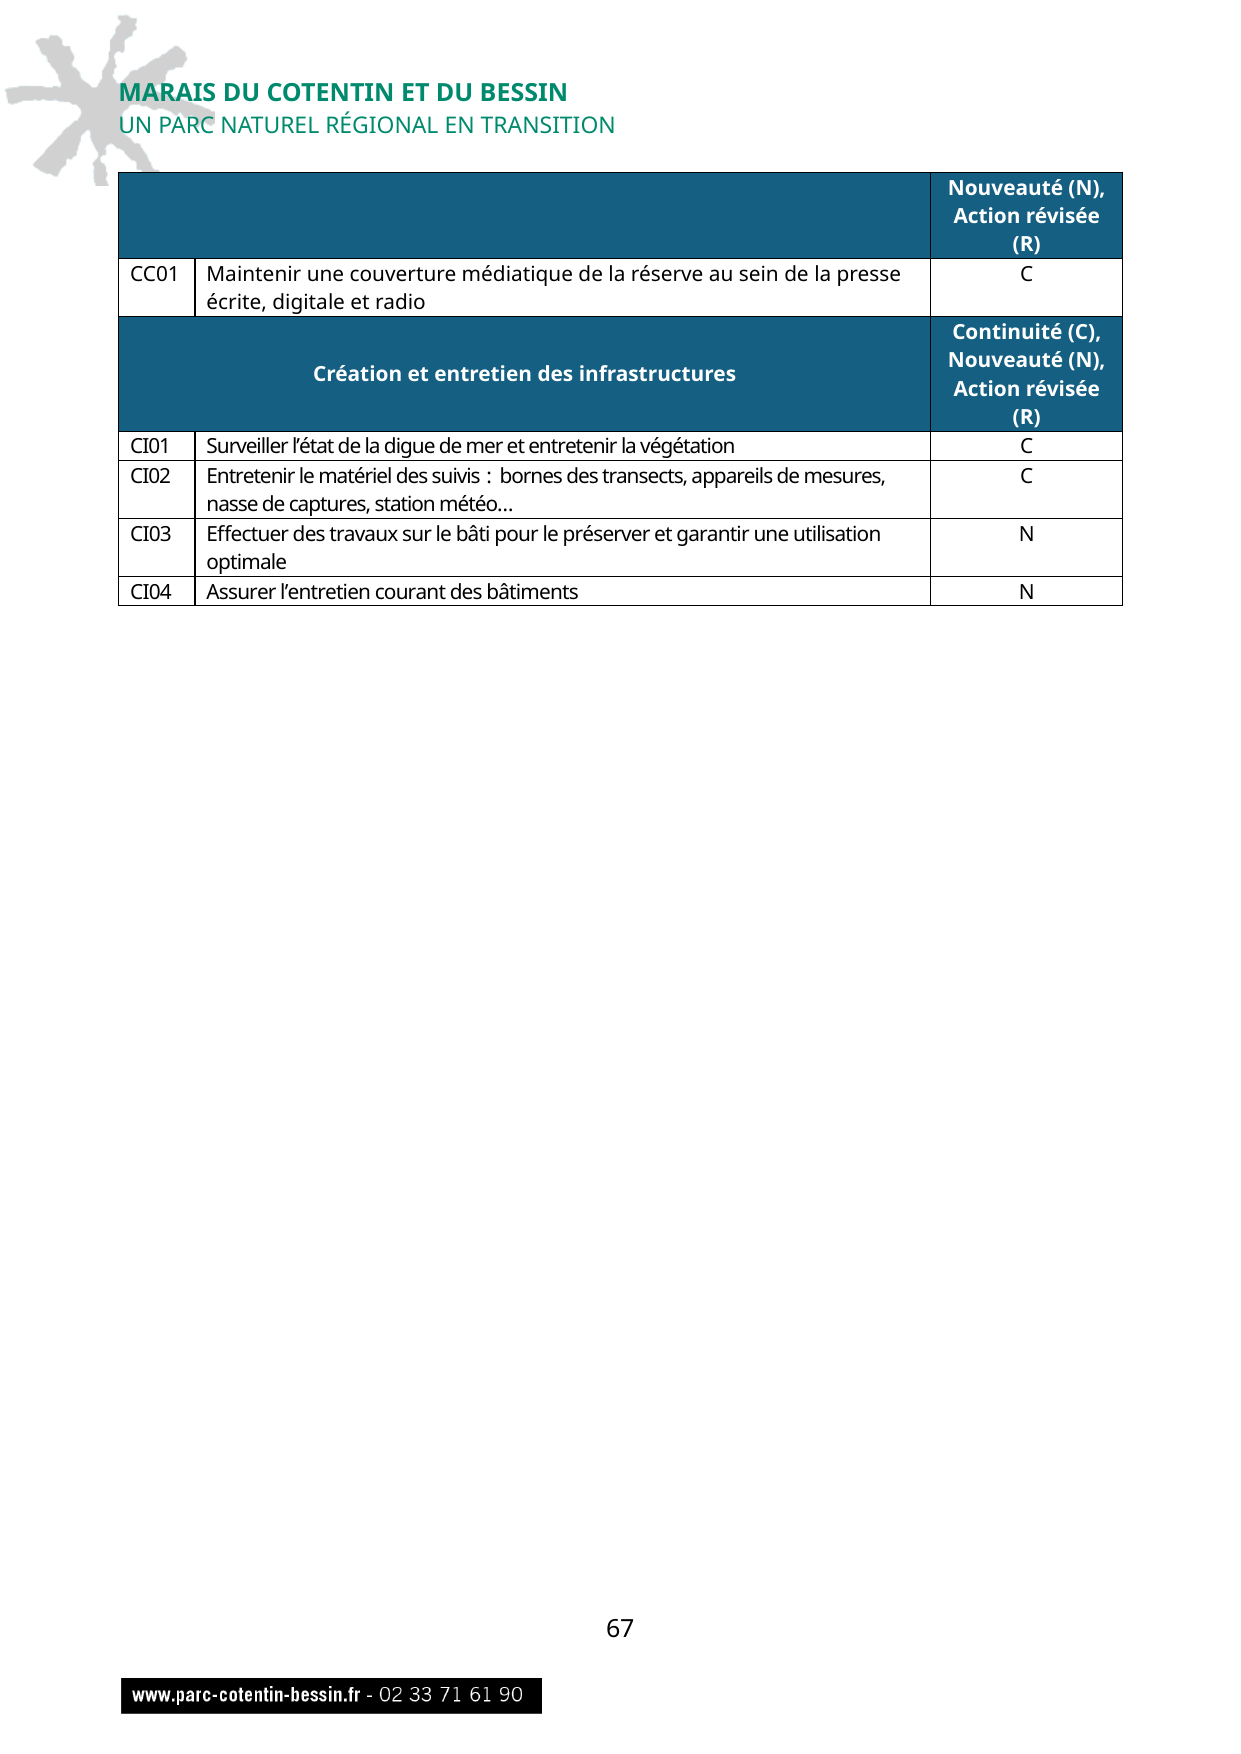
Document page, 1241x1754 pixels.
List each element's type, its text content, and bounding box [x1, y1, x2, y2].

picture [118, 1675, 542, 1717]
table_cell C [931, 461, 1122, 518]
table_cell N [931, 577, 1122, 605]
table_cell [119, 173, 930, 258]
table_cell Continuité (C), Nouveauté (N), Action révisée (R) [931, 317, 1122, 431]
table_cell Assurer l’entretien courant des bâtiments [196, 577, 930, 605]
table_cell Surveiller l’état de la digue de mer et entretenir la végétation [196, 432, 930, 460]
table_cell CI04 [119, 577, 194, 605]
table_cell CI01 [119, 432, 194, 460]
table_cell Nouveauté (N), Action révisée (R) [931, 173, 1122, 258]
table_cell Effectuer des travaux sur le bâti pour le préserver et garantir une utilisation optimale [196, 519, 930, 576]
table_cell CC01 [119, 259, 194, 316]
table_cell C [931, 259, 1122, 316]
table_cell Entretenir le matériel des suivis : bornes des transects, appareils de mesures, nasse de captures, station météo… [196, 461, 930, 518]
table_cell CI02 [119, 461, 194, 518]
table_cell Maintenir une couverture médiatique de la réserve au sein de la presse écrite, digitale et radio [196, 259, 930, 316]
table_cell Création et entretien des infrastructures [119, 317, 930, 431]
table_cell C [931, 432, 1122, 460]
table_cell CI03 [119, 519, 194, 576]
table_cell N [931, 519, 1122, 576]
